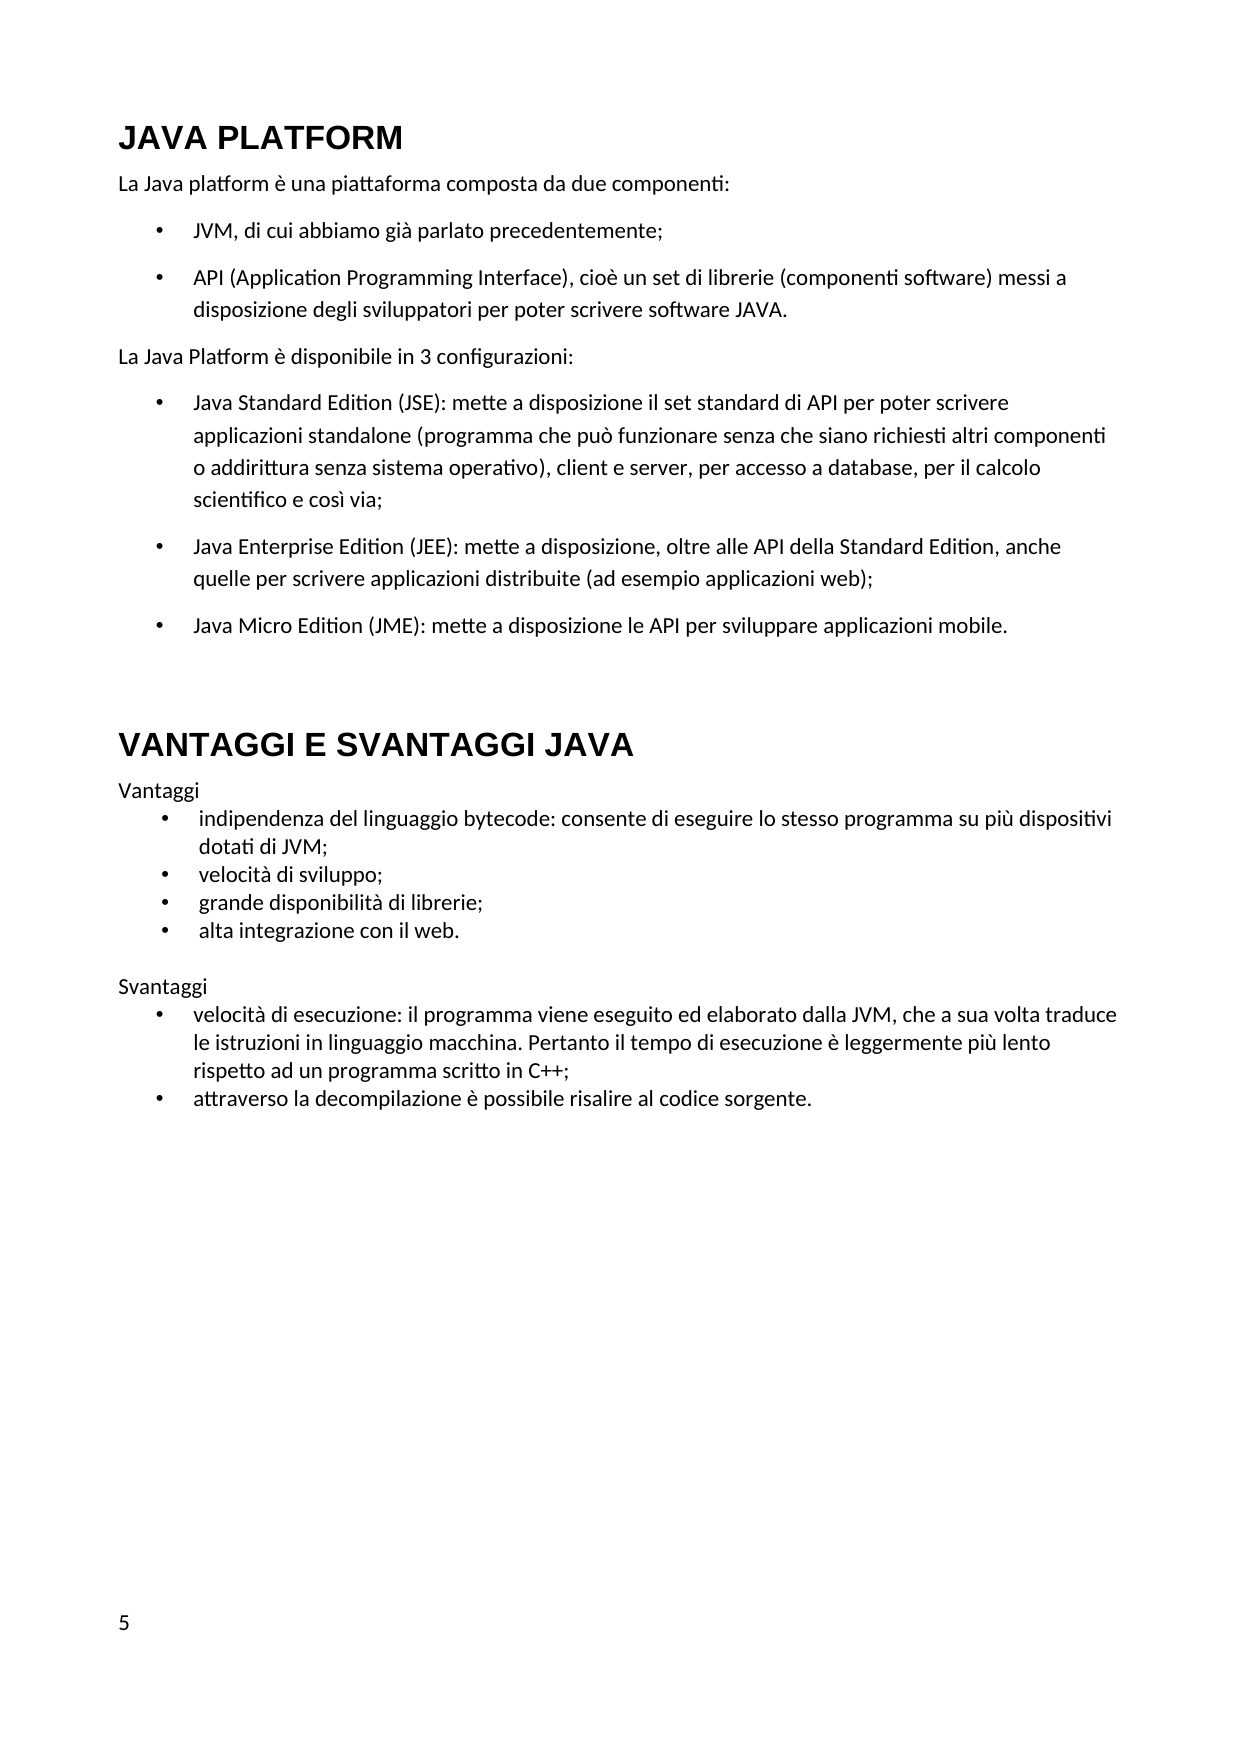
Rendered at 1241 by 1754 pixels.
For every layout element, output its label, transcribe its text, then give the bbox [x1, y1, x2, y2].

list alta integrazione con il web. [161, 916, 1122, 944]
list Java Enterprise Edition (JEE): mette a disposizione, oltre alle API della Standard Edition, anche quelle per scrivere applicazioni distribuite (ad esempio applicazioni web); [156, 532, 1122, 592]
list velocità di esecuzione: il programma viene eseguito ed elaborato dalla JVM, che a sua volta traduce le istruzioni in linguaggio macchina. Pertanto il tempo di esecuzione è leggermente più lento rispetto ad un programma scritto in C++; [156, 1001, 1122, 1084]
list API (Application Programming Interface), cioè un set di librerie (componenti software) messi a disposizione degli sviluppatori per poter scrivere software JAVA. [156, 263, 1122, 323]
subtitle VANTAGGI E SVANTAGGI JAVA [118, 725, 1122, 764]
text Svantaggi [118, 972, 1122, 1001]
list Java Micro Edition (JME): mette a disposizione le API per sviluppare applicazioni mobile. [156, 611, 1122, 639]
list Java Standard Edition (JSE): mette a disposizione il set standard di API per poter scrivere applicazioni standalone (programma che può funzionare senza che siano richiesti altri componenti o addirittura senza sistema operativo), client e server, per accesso a database, per il calcolo scientifico e così via; [156, 388, 1122, 513]
text Vantaggi [118, 776, 1122, 804]
list attraverso la decompilazione è possibile risalire al codice sorgente. [156, 1084, 1122, 1113]
text La Java platform è una piattaforma composta da due componenti: [118, 169, 1122, 197]
list JVM, di cui abbiamo già parlato precedentemente; [156, 216, 1122, 244]
subtitle JAVA PLATFORM [118, 118, 1122, 157]
list velocità di sviluppo; [161, 860, 1122, 888]
list indipendenza del linguaggio bytecode: consente di eseguire lo stesso programma su più dispositivi dotati di JVM; [161, 804, 1122, 860]
list grande disponibilità di librerie; [161, 888, 1122, 916]
text La Java Platform è disponibile in 3 configurazioni: [118, 342, 1122, 370]
